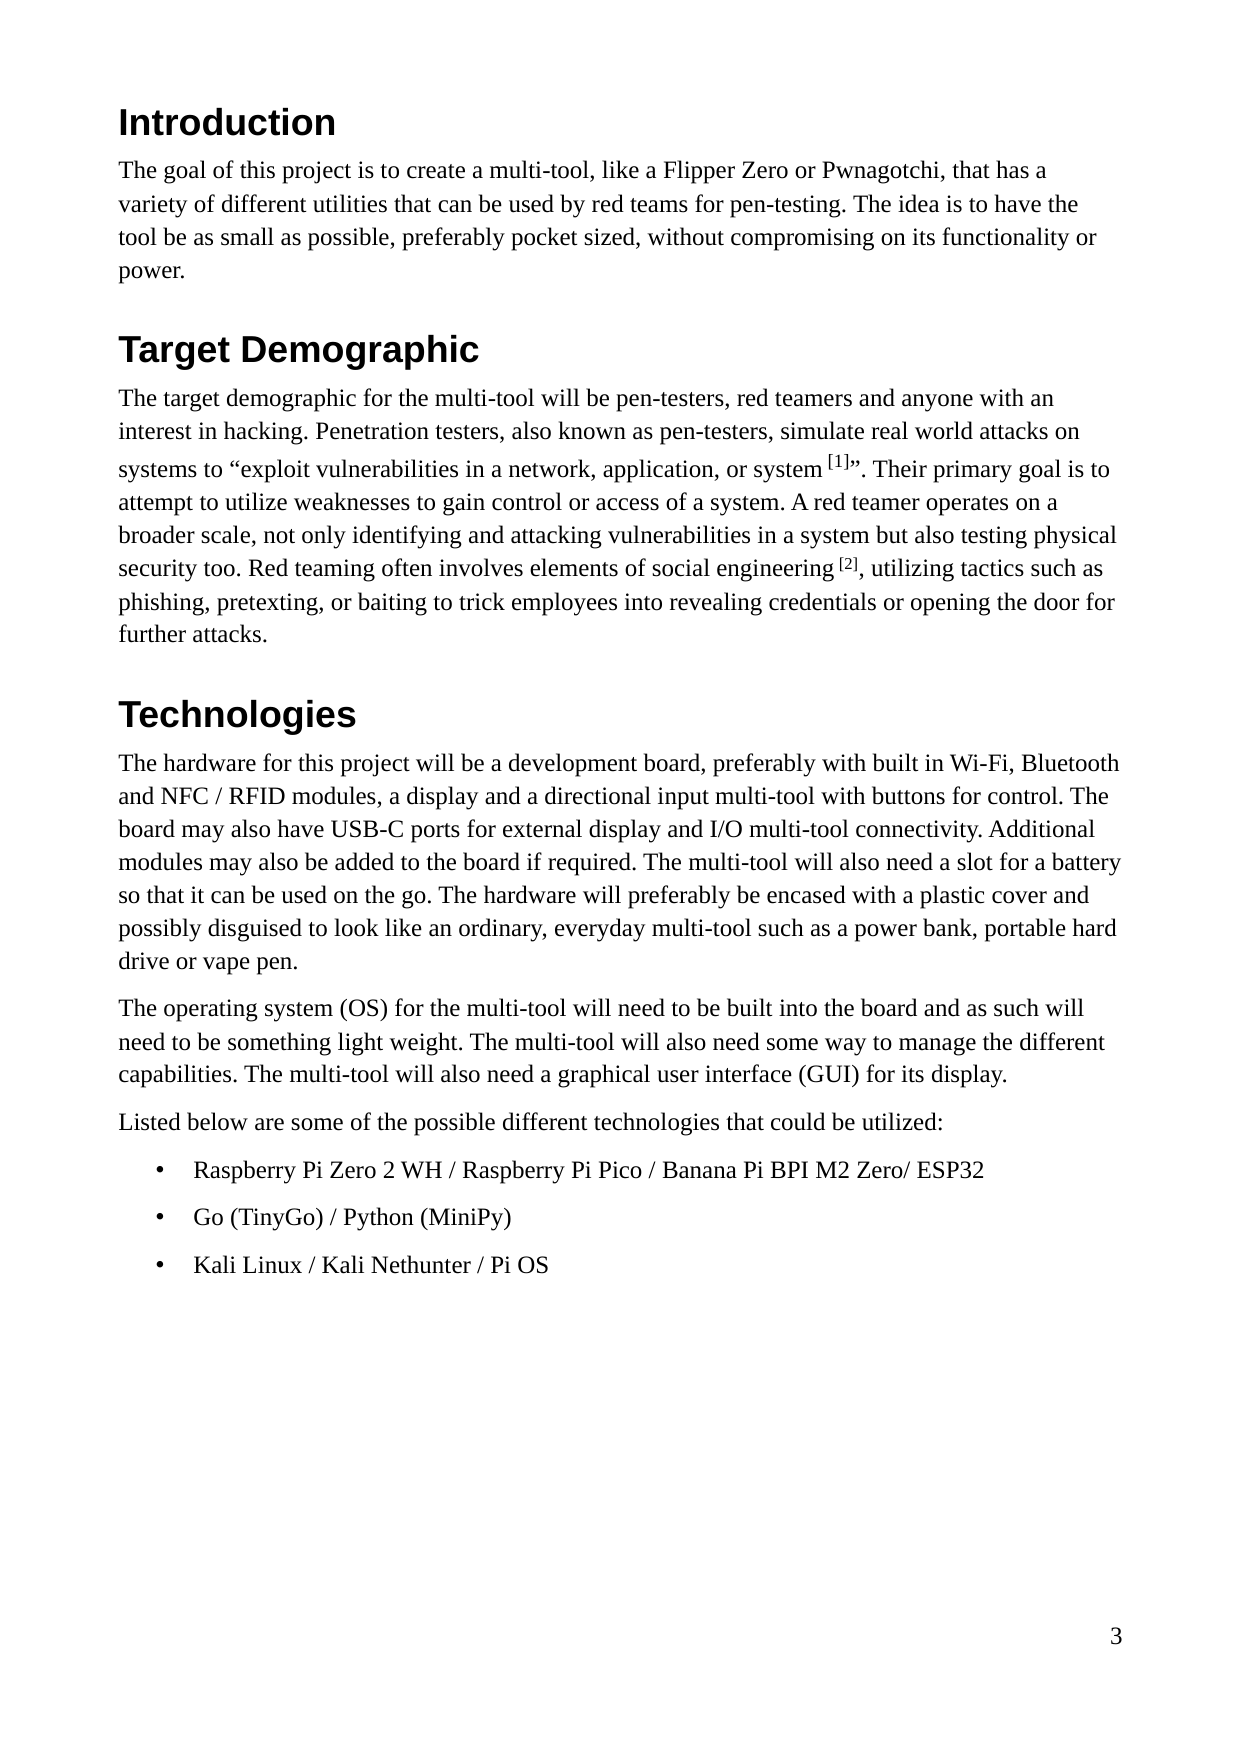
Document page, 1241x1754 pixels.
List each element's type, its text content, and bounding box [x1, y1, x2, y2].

subtitle Technologies [118, 692, 1122, 735]
list Go (TinyGo) / Python (MiniPy) [156, 1202, 1122, 1231]
list Raspberry Pi Zero 2 WH / Raspberry Pi Pico / Banana Pi BPI M2 Zero/ ESP32 [156, 1155, 1122, 1183]
text The target demographic for the multi-tool will be pen-testers, red teamers and anyone with an interest in hacking. Penetration testers, also known as pen-testers, simulate real world attacks on systems to “exploit vulnerabilities in a network, application, or system [1]”. Their primary goal is to attempt to utilize weaknesses to gain control or access of a system. A red teamer operates on a broader scale, not only identifying and attacking vulnerabilities in a system but also testing physical security too. Red teaming often involves elements of social engineering [2], utilizing tactics such as phishing, pretexting, or baiting to trick employees into revealing credentials or opening the door for further attacks. [118, 383, 1122, 648]
text The hardware for this project will be a development board, preferably with built in Wi-Fi, Bluetooth and NFC / RFID modules, a display and a directional input multi-tool with buttons for control. The board may also have USB-C ports for external display and I/O multi-tool connectivity. Additional modules may also be added to the board if required. The multi-tool will also need a slot for a battery so that it can be used on the go. The hardware will preferably be encased with a plastic cover and possibly disguised to look like an ordinary, everyday multi-tool such as a power bank, portable hard drive or vape pen. [118, 748, 1122, 975]
text Listed below are some of the possible different technologies that could be utilized: [118, 1107, 1122, 1136]
text The operating system (OS) for the multi-tool will need to be built into the board and as such will need to be something light weight. The multi-tool will also need some way to manage the different capabilities. The multi-tool will also need a graphical user interface (GUI) for its display. [118, 993, 1122, 1088]
text The goal of this project is to create a multi-tool, like a Flipper Zero or Pwnagotchi, that has a variety of different utilities that can be used by red teams for pen-testing. The idea is to have the tool be as small as possible, preferably pocket sized, without compromising on its functionality or power. [118, 156, 1122, 283]
subtitle Target Demographic [118, 327, 1122, 370]
list Kali Linux / Kali Nethunter / Pi OS [156, 1250, 1122, 1279]
subtitle Introduction [118, 100, 1122, 143]
